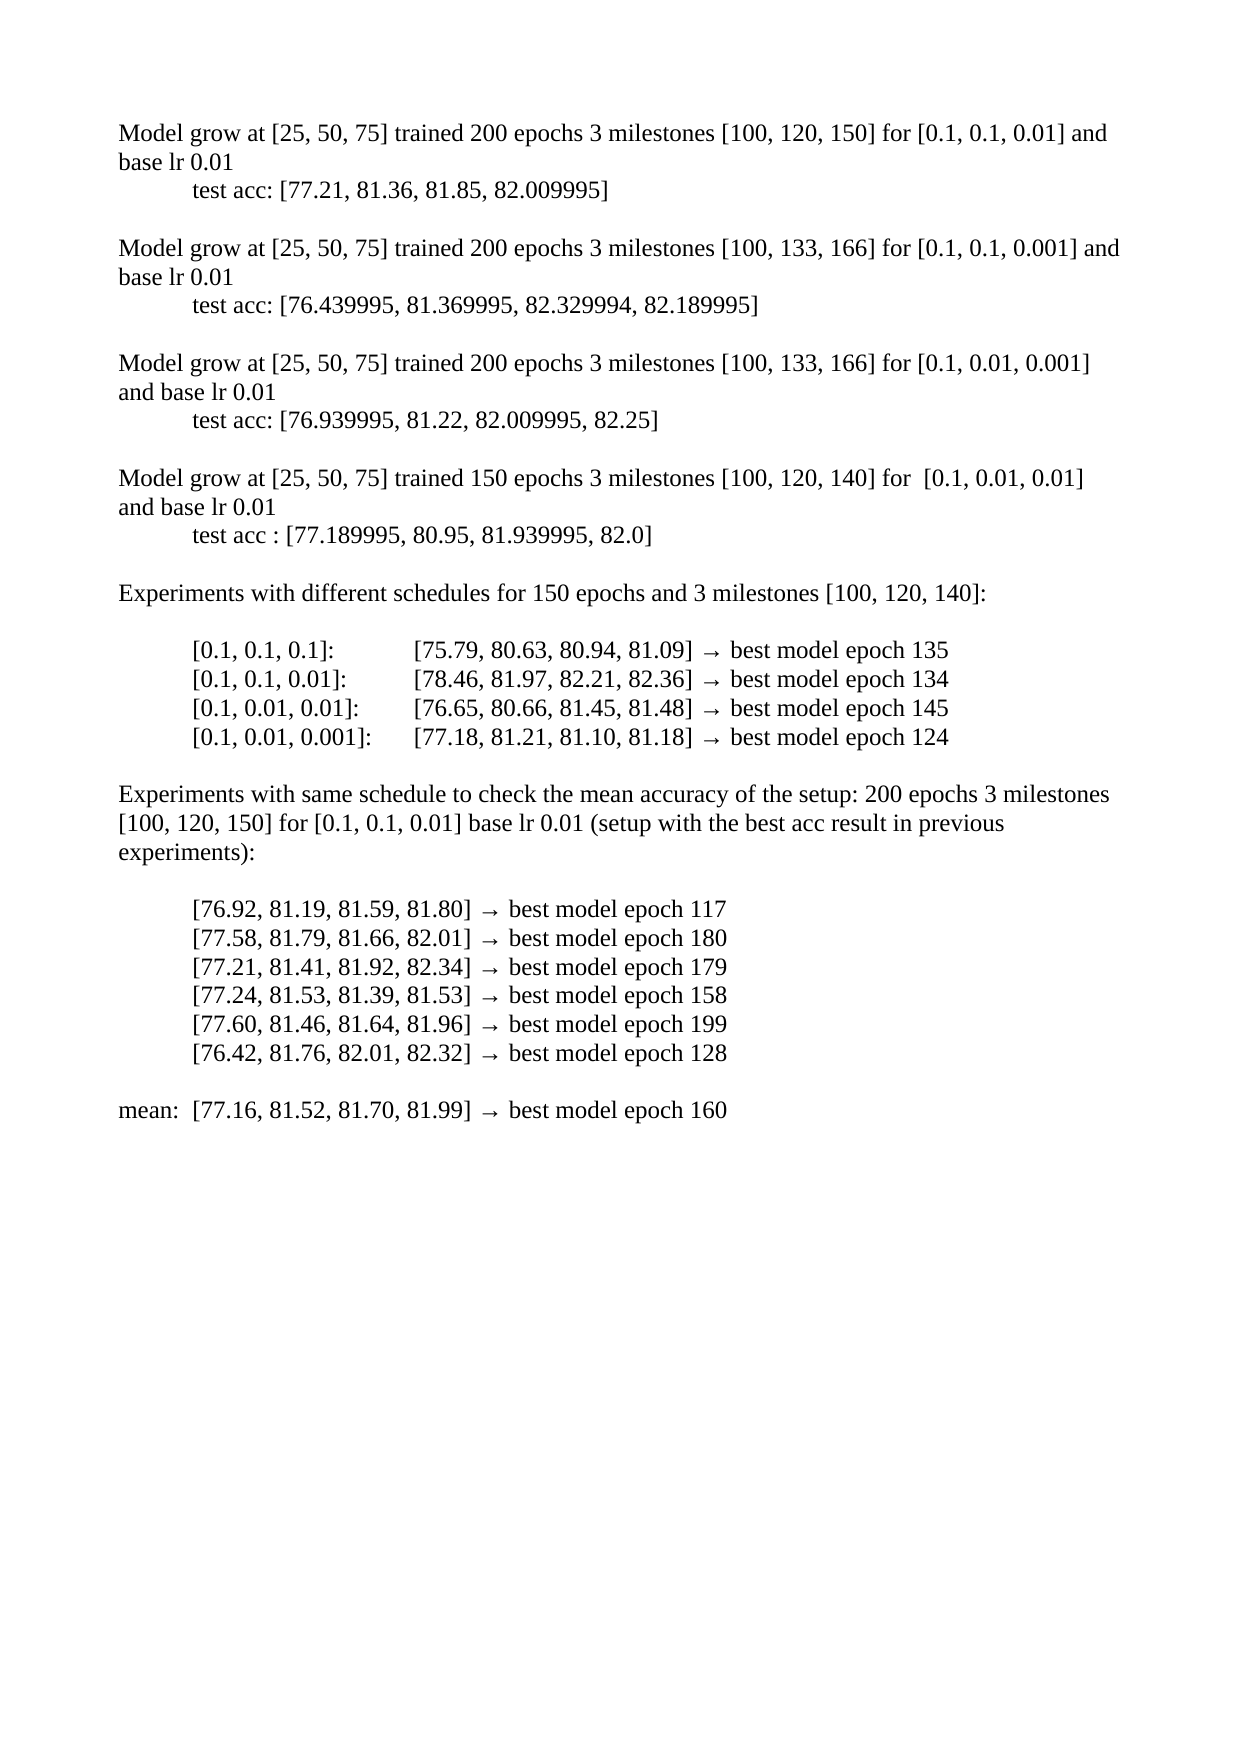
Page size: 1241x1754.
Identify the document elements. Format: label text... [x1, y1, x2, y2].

text [76.42, 81.76, 82.01, 82.32] → best model epoch 128 [118, 1038, 1122, 1067]
text mean: [77.16, 81.52, 81.70, 81.99] → best model epoch 160 [118, 1096, 1122, 1124]
text [0.1, 0.01, 0.01]: [76.65, 80.66, 81.45, 81.48] → best model epoch 145 [118, 693, 1122, 722]
text test acc : [77.189995, 80.95, 81.939995, 82.0] [118, 521, 1122, 549]
text Model grow at [25, 50, 75] trained 200 epochs 3 milestones [100, 120, 150] for [0.1, 0.1, 0.01] and base lr 0.01 [118, 118, 1122, 176]
text Experiments with same schedule to check the mean accuracy of the setup: 200 epochs 3 milestones [100, 120, 150] for [0.1, 0.1, 0.01] base lr 0.01 (setup with the best acc result in previous experiments): [118, 779, 1122, 866]
text [0.1, 0.1, 0.1]: [75.79, 80.63, 80.94, 81.09] → best model epoch 135 [118, 636, 1122, 664]
text Experiments with different schedules for 150 epochs and 3 milestones [100, 120, 140]: [118, 578, 1122, 607]
text [77.60, 81.46, 81.64, 81.96] → best model epoch 199 [118, 1009, 1122, 1038]
text [77.24, 81.53, 81.39, 81.53] → best model epoch 158 [118, 981, 1122, 1009]
text test acc: [77.21, 81.36, 81.85, 82.009995] [118, 176, 1122, 204]
text Model grow at [25, 50, 75] trained 200 epochs 3 milestones [100, 133, 166] for [0.1, 0.01, 0.001] and base lr 0.01 [118, 348, 1122, 406]
text [76.92, 81.19, 81.59, 81.80] → best model epoch 117 [118, 894, 1122, 923]
text [77.58, 81.79, 81.66, 82.01] → best model epoch 180 [118, 923, 1122, 952]
text [0.1, 0.1, 0.01]: [78.46, 81.97, 82.21, 82.36] → best model epoch 134 [118, 664, 1122, 693]
text test acc: [76.439995, 81.369995, 82.329994, 82.189995] [118, 291, 1122, 319]
text Model grow at [25, 50, 75] trained 200 epochs 3 milestones [100, 133, 166] for [0.1, 0.1, 0.001] and base lr 0.01 [118, 233, 1122, 291]
text test acc: [76.939995, 81.22, 82.009995, 82.25] [118, 406, 1122, 434]
text Model grow at [25, 50, 75] trained 150 epochs 3 milestones [100, 120, 140] for [0.1, 0.01, 0.01] and base lr 0.01 [118, 463, 1122, 521]
text [77.21, 81.41, 81.92, 82.34] → best model epoch 179 [118, 952, 1122, 981]
text [0.1, 0.01, 0.001]: [77.18, 81.21, 81.10, 81.18] → best model epoch 124 [118, 722, 1122, 751]
